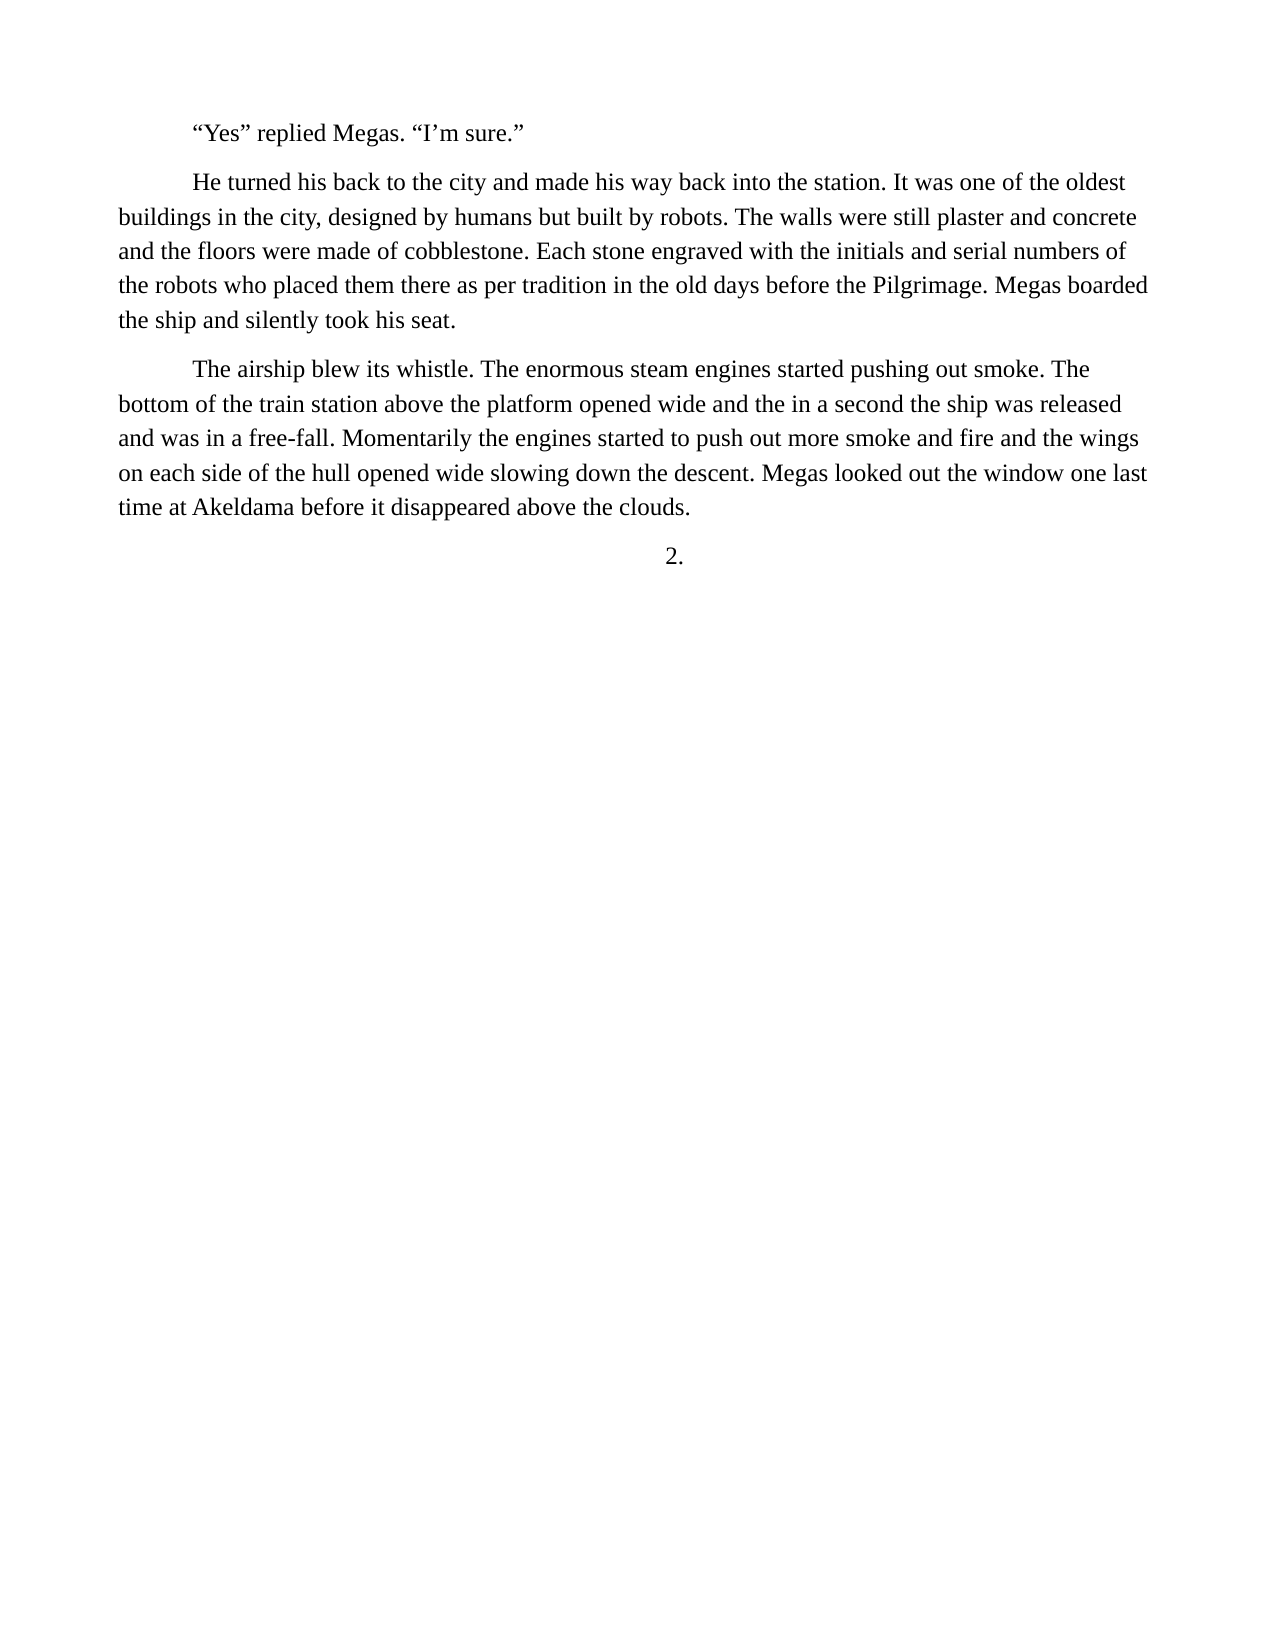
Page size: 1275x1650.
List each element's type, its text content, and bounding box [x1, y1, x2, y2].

text “Yes” replied Megas. “I’m sure.” [118, 118, 1157, 147]
text He turned his back to the city and made his way back into the station. It was one of the oldest buildings in the city, designed by humans but built by robots. The walls were still plaster and concrete and the floors were made of cobblestone. Each stone engraved with the initials and serial numbers of the robots who placed them there as per tradition in the old days before the Pilgrimage. Megas boarded the ship and silently took his seat. [118, 167, 1157, 334]
text 2. [177, 541, 1098, 570]
text The airship blew its whistle. The enormous steam engines started pushing out smoke. The bottom of the train station above the platform opened wide and the in a second the ship was released and was in a free-fall. Momentarily the engines started to push out more smoke and fire and the wings on each side of the hull opened wide slowing down the descent. Megas looked out the window one last time at Akeldama before it disappeared above the clouds. [118, 354, 1157, 521]
